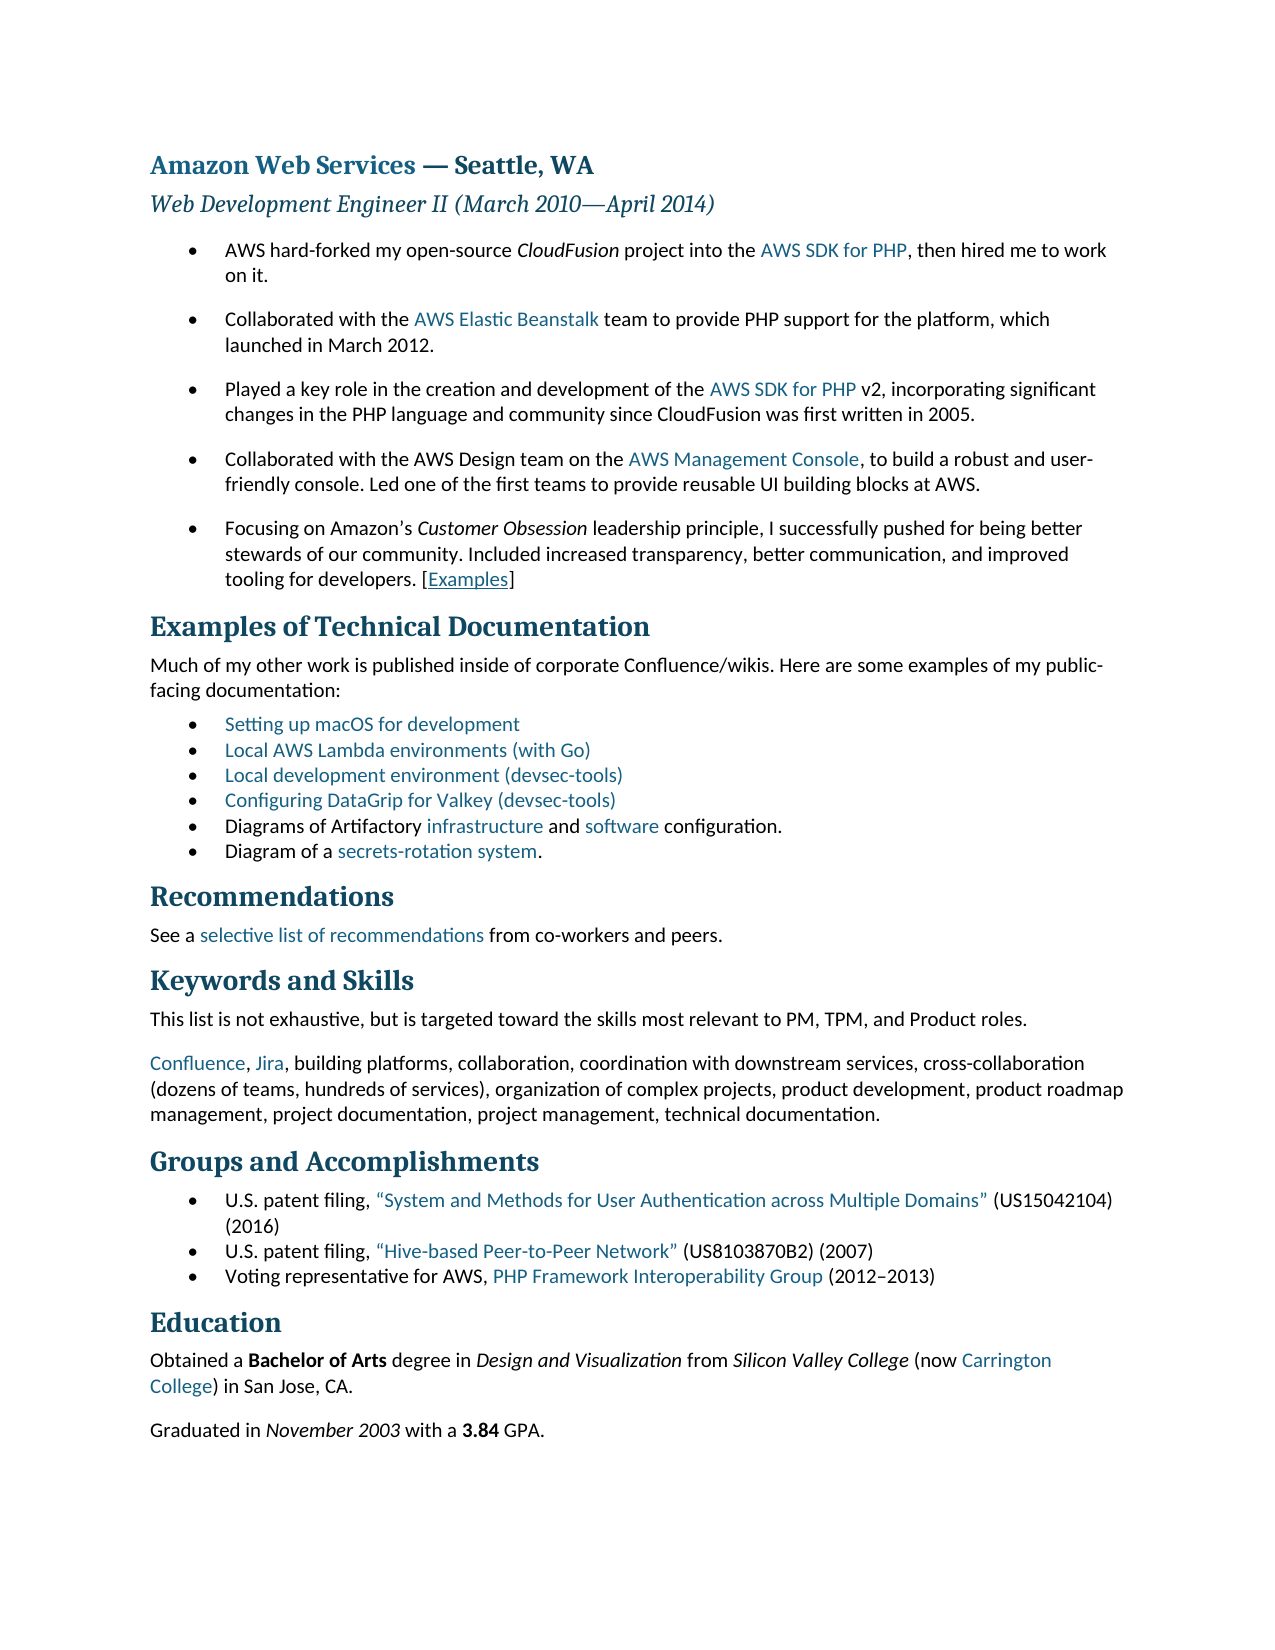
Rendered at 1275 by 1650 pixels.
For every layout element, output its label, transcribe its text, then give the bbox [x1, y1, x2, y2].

subtitle Web Development Engineer II (March 2010—April 2014) [150, 189, 1125, 218]
list U.S. patent filing, “Hive-based Peer-to-Peer Network” (US8103870B2) (2007) [187, 1238, 1125, 1264]
list Voting representative for AWS, PHP Framework Interoperability Group (2012–2013) [187, 1264, 1125, 1289]
subtitle Amazon Web Services — Seattle, WA [150, 150, 1125, 181]
text Graduated in November 2003 with a 3.84 GPA. [150, 1417, 1125, 1443]
list U.S. patent filing, “System and Methods for User Authentication across Multiple Domains” (US15042104) (2016) [187, 1187, 1125, 1238]
list Collaborated with the AWS Elastic Beanstalk team to provide PHP support for the platform, which launched in March 2012. [187, 307, 1125, 357]
subtitle Keywords and Skills [150, 964, 1125, 998]
list Configuring DataGrip for Valkey (devsec-tools) [187, 788, 1125, 813]
text This list is not exhaustive, but is targeted toward the skills most relevant to PM, TPM, and Product roles. [150, 1006, 1125, 1032]
subtitle Groups and Accomplishments [150, 1146, 1125, 1179]
subtitle Recommendations [150, 881, 1125, 914]
list Setting up macOS for development [187, 711, 1125, 737]
subtitle Examples of Technical Documentation [150, 610, 1125, 644]
list Diagram of a secrets-rotation system. [187, 838, 1125, 864]
list Local development environment (devsec-tools) [187, 762, 1125, 788]
list Played a key role in the creation and development of the AWS SDK for PHP v2, incorporating significant changes in the PHP language and community since CloudFusion was first written in 2005. [187, 376, 1125, 427]
text Obtained a Bachelor of Arts degree in Design and Visualization from Silicon Valley College (now Carrington College) in San Jose, CA. [150, 1348, 1125, 1398]
list Local AWS Lambda environments (with Go) [187, 737, 1125, 762]
list Diagrams of Artifactory infrastructure and software configuration. [187, 813, 1125, 838]
subtitle Education [150, 1306, 1125, 1339]
list Focusing on Amazon’s Customer Obsession leadership principle, I successfully pushed for being better stewards of our community. Included increased transparency, better communication, and improved tooling for developers. [Examples] [187, 515, 1125, 592]
text Much of my other work is published inside of corporate Confluence/wikis. Here are some examples of my public-facing documentation: [150, 652, 1125, 703]
text See a selective list of recommendations from co-workers and peers. [150, 922, 1125, 948]
list AWS hard-forked my open-source CloudFusion project into the AWS SDK for PHP, then hired me to work on it. [187, 237, 1125, 288]
text Confluence, Jira, building platforms, collaboration, coordination with downstream services, cross-collaboration (dozens of teams, hundreds of services), organization of complex projects, product development, product roadmap management, project documentation, project management, technical documentation. [150, 1051, 1125, 1127]
list Collaborated with the AWS Design team on the AWS Management Console, to build a robust and user-friendly console. Led one of the first teams to provide reusable UI building blocks at AWS. [187, 446, 1125, 497]
